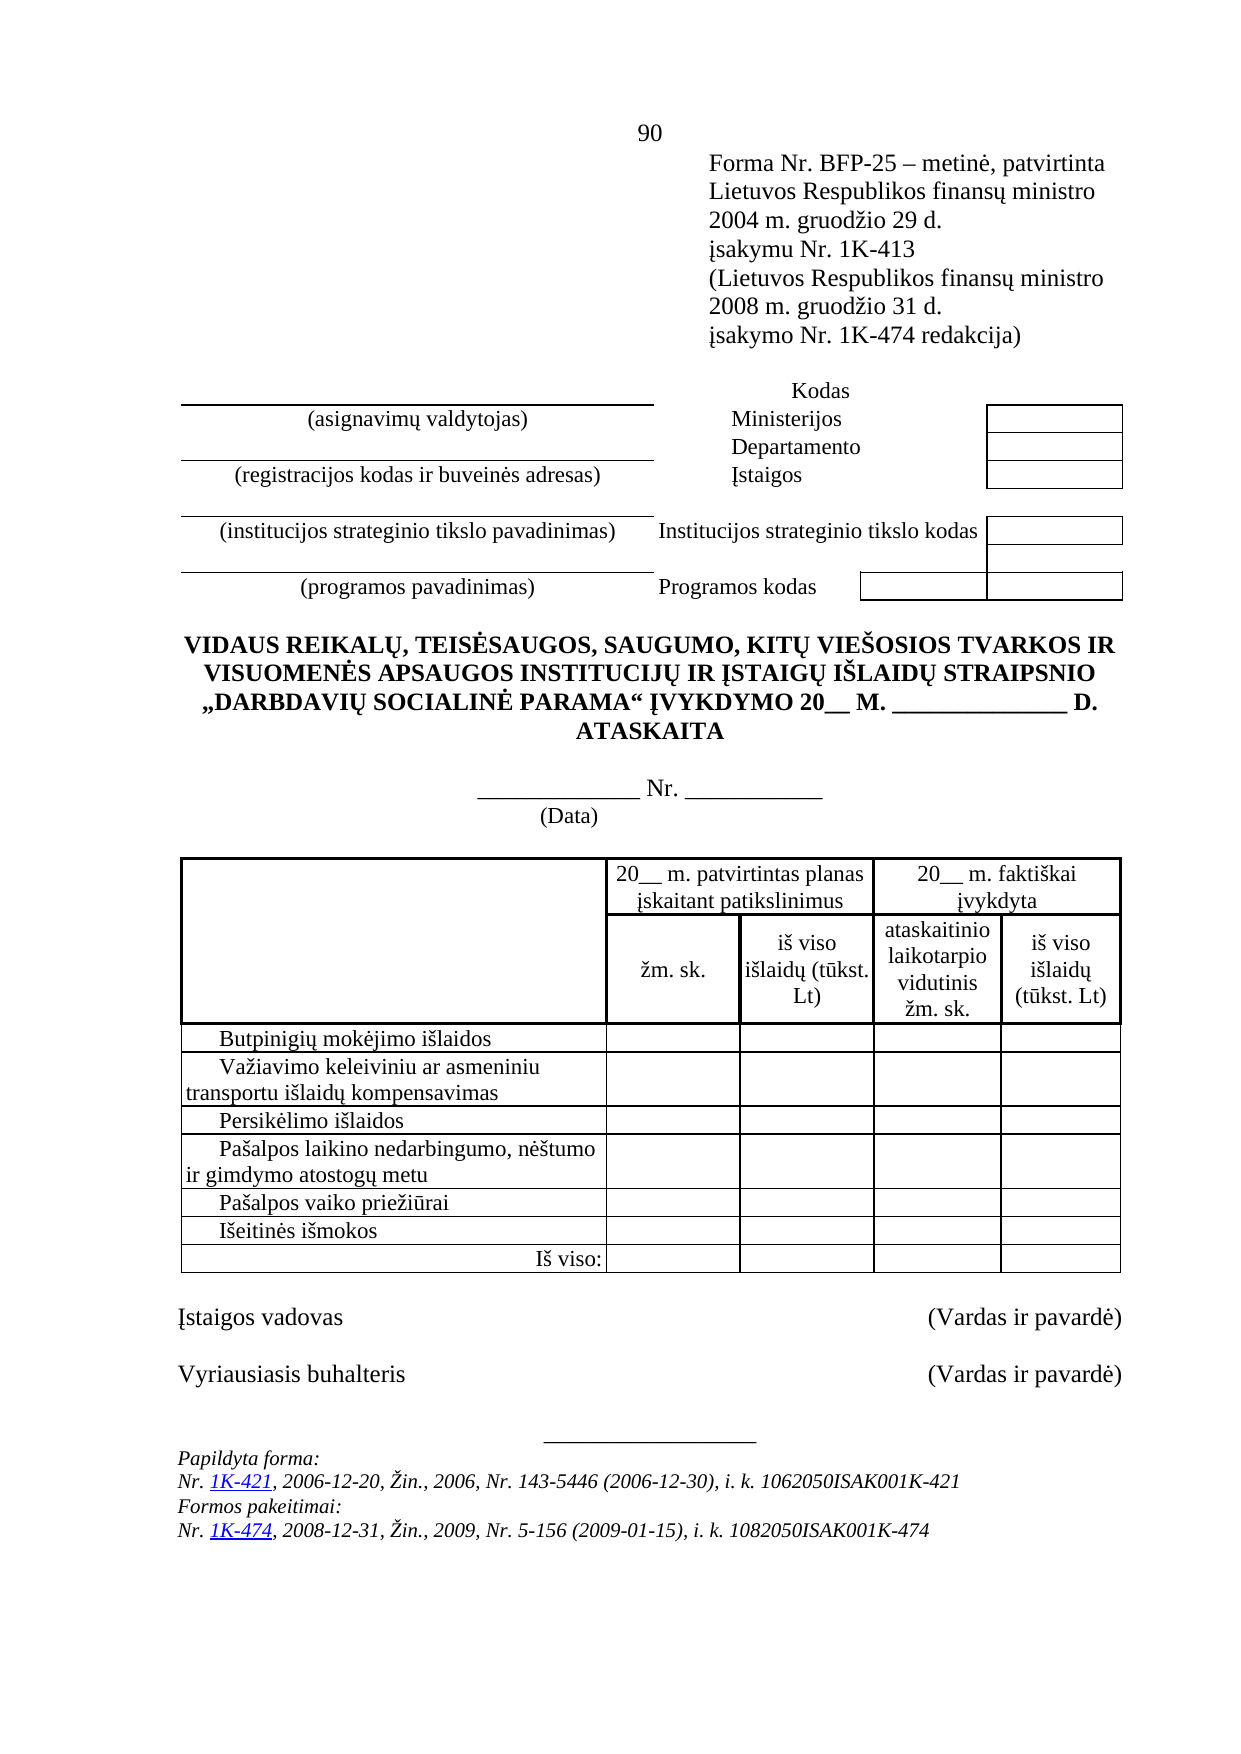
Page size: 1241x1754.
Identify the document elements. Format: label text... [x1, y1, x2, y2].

table_header [987, 378, 1122, 404]
table_cell Butpinigių mokėjimo išlaidos [182, 1025, 606, 1051]
table_cell [988, 545, 1122, 571]
table_cell iš viso išlaidų (tūkst. Lt) [1003, 916, 1119, 1022]
table_cell [875, 1135, 1000, 1188]
table_cell Ministerijos [654, 404, 986, 432]
table_cell [181, 432, 654, 460]
table_cell [861, 573, 986, 599]
table_cell Pašalpos vaiko priežiūrai [182, 1189, 606, 1216]
text _________________ [177, 1417, 1122, 1445]
table_cell [1002, 1245, 1120, 1271]
table_cell [741, 1217, 873, 1243]
table_cell [987, 489, 1122, 516]
table_header [183, 860, 605, 1022]
table_cell [875, 1053, 1000, 1105]
text įsakymu Nr. 1K-413 [177, 234, 1122, 263]
table_cell iš viso išlaidų (tūkst. Lt) [742, 916, 872, 1022]
table_cell [607, 1053, 739, 1105]
text įsakymo Nr. 1K-474 redakcija) [177, 320, 1122, 349]
table_cell [741, 1135, 873, 1188]
table_cell [607, 1245, 739, 1271]
text (Data) [540, 802, 1122, 828]
table_cell [988, 433, 1122, 460]
table_cell Institucijos strateginio tikslo kodas [654, 516, 986, 571]
text Lietuvos Respublikos finansų ministro [177, 176, 1122, 205]
text Įstaigos vadovas (Vardas ir pavardė) [177, 1302, 1122, 1330]
table_cell Persikėlimo išlaidos [182, 1107, 606, 1133]
table_cell [1002, 1217, 1120, 1243]
table_cell žm. sk. [608, 916, 738, 1022]
table_header 20__ m. faktiškai įvykdyta [875, 860, 1119, 913]
table_cell [875, 1025, 1000, 1051]
table_cell [181, 488, 654, 516]
table_cell [741, 1025, 873, 1051]
table_header Kodas [654, 378, 987, 404]
table_cell [607, 1025, 739, 1051]
table_cell [1002, 1107, 1120, 1133]
table_cell Įstaigos [654, 460, 986, 488]
table_cell Važiavimo keleiviniu ar asmeniniu transportu išlaidų kompensavimas [182, 1053, 606, 1105]
table_cell [988, 517, 1122, 543]
text 2008 m. gruodžio 31 d. [177, 291, 1122, 320]
table_cell (programos pavadinimas) [181, 573, 654, 599]
table_cell Išeitinės išmokos [182, 1217, 606, 1243]
table_header 20__ m. patvirtintas planas įskaitant patikslinimus [608, 860, 872, 913]
table_cell Pašalpos laikino nedarbingumo, nėštumo ir gimdymo atostogų metu [182, 1135, 606, 1188]
table_cell [741, 1053, 873, 1105]
text Forma Nr. BFP-25 – metinė, patvirtinta [177, 148, 1122, 176]
table_cell [607, 1189, 739, 1216]
table_cell [988, 573, 1122, 599]
table_cell [875, 1107, 1000, 1133]
table_cell (institucijos strateginio tikslo pavadinimas) [181, 517, 654, 571]
table_cell [875, 1189, 1000, 1216]
table_cell [607, 1217, 739, 1243]
table_cell [741, 1189, 873, 1216]
table_cell [654, 488, 987, 516]
table_cell [1002, 1025, 1120, 1051]
text (Lietuvos Respublikos finansų ministro [177, 263, 1122, 291]
table_cell [1002, 1135, 1120, 1188]
text 2004 m. gruodžio 29 d. [177, 205, 1122, 234]
table_header [181, 378, 654, 404]
text VIDAUS REIKALŲ, TEISĖSAUGOS, SAUGUMO, KITŲ VIEŠOSIOS TVARKOS IR VISUOMENĖS APSAUGOS INSTITUCIJŲ IR ĮSTAIGŲ IŠLAIDŲ STRAIPSNIO „DARBDAVIŲ SOCIALINĖ PARAMA“ ĮVYKDYMO 20__ M. ______________ D. ATASKAITA [177, 630, 1122, 745]
text Vyriausiasis buhalteris (Vardas ir pavardė) [177, 1359, 1122, 1388]
table_cell Programos kodas [654, 571, 860, 599]
table_cell Iš viso: [182, 1245, 606, 1271]
table_cell [741, 1107, 873, 1133]
table_cell (registracijos kodas ir buveinės adresas) [181, 461, 654, 488]
text Nr. 1K-474, 2008-12-31, Žin., 2009, Nr. 5-156 (2009-01-15), i. k. 1082050ISAK001K-474 [177, 1518, 1122, 1542]
table_cell [1002, 1053, 1120, 1105]
table_cell [741, 1245, 873, 1271]
table_cell [875, 1217, 1000, 1243]
table_cell (asignavimų valdytojas) [181, 406, 654, 432]
table_cell [1002, 1189, 1120, 1216]
text Formos pakeitimai: [177, 1493, 1122, 1518]
text Nr. 1K-421, 2006-12-20, Žin., 2006, Nr. 143-5446 (2006-12-30), i. k. 1062050ISAK001K-421 [177, 1469, 1122, 1493]
text Papildyta forma: [177, 1445, 1122, 1469]
table_cell [988, 406, 1122, 432]
table_cell Departamento [654, 432, 986, 460]
table_cell [875, 1245, 1000, 1271]
text _____________ Nr. ___________ [177, 773, 1122, 802]
table_cell ataskaitinio laikotarpio vidutinis žm. sk. [875, 916, 1000, 1022]
table_cell [607, 1135, 739, 1188]
table_cell [988, 461, 1122, 488]
table_cell [607, 1107, 739, 1133]
